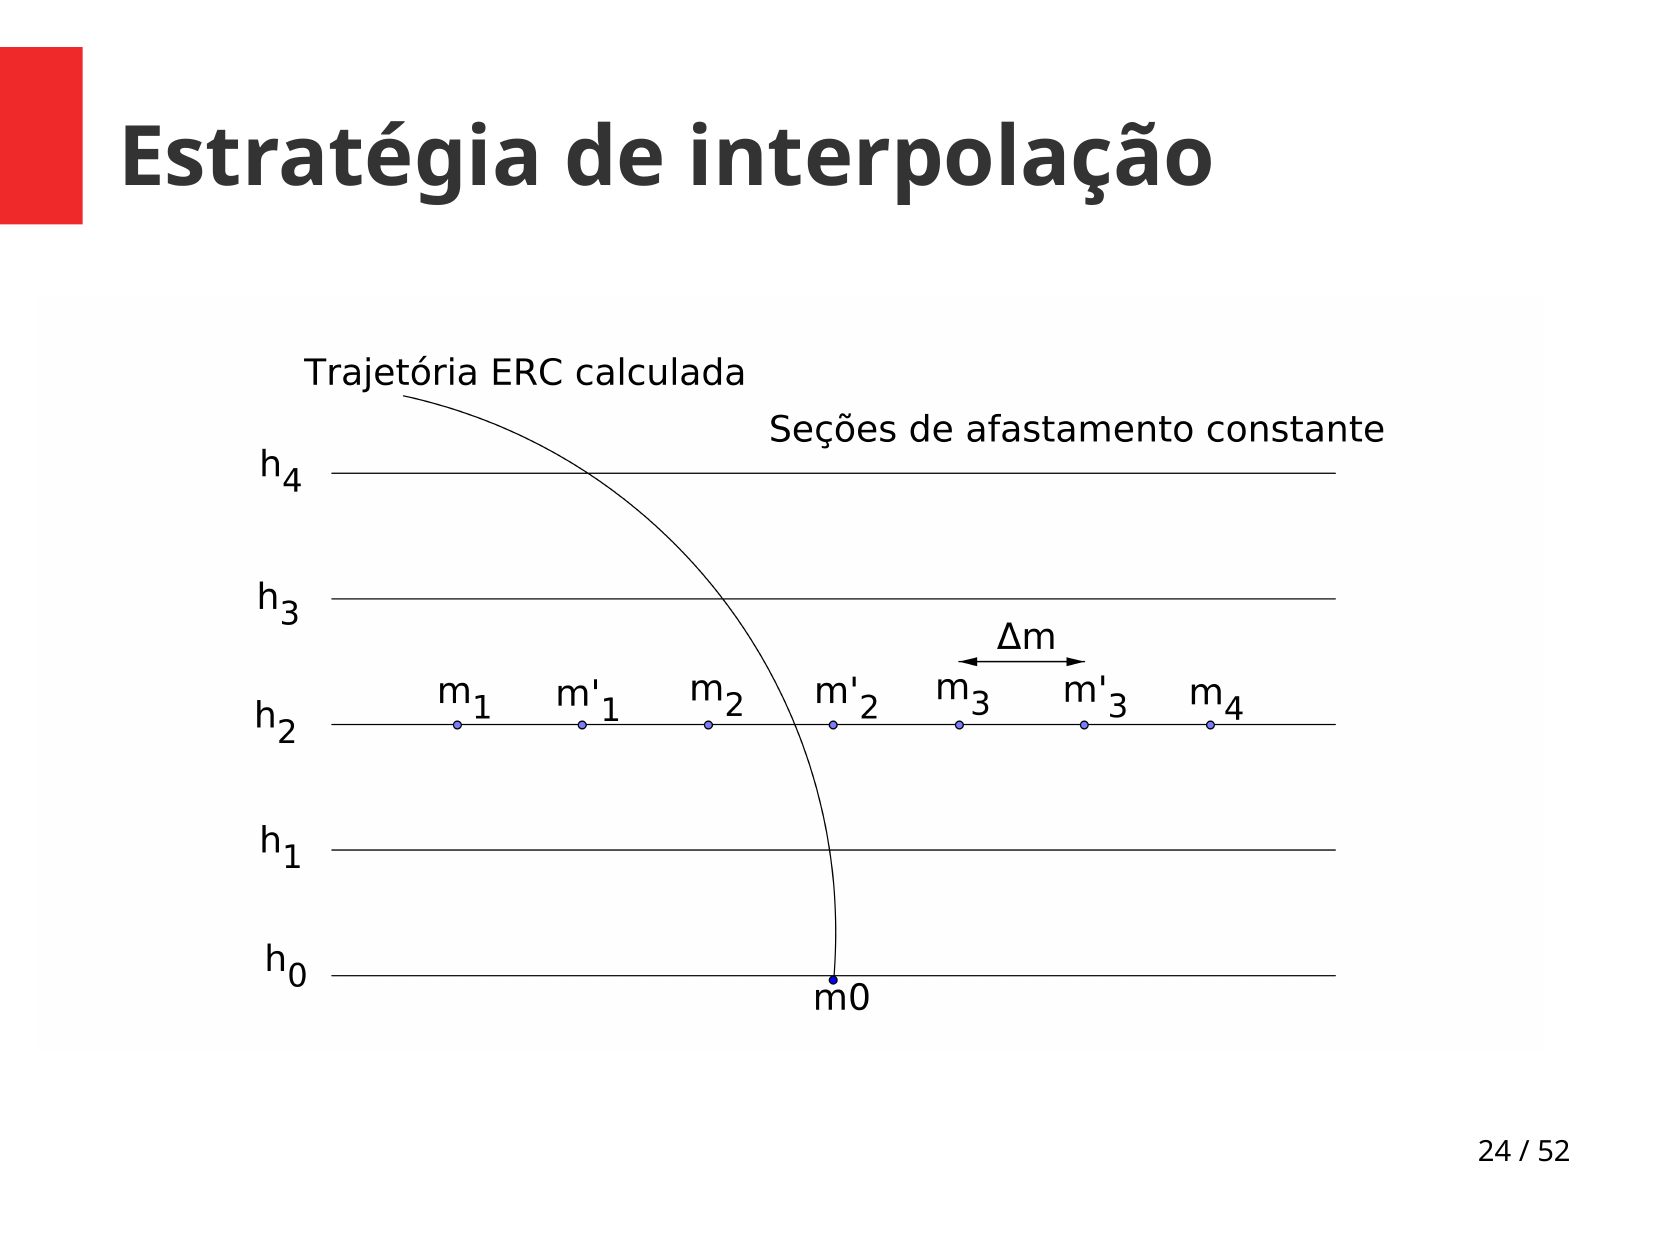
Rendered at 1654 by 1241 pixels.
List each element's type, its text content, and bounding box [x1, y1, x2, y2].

picture [35, 297, 1545, 1052]
title Estratégia de interpolação [118, 45, 1571, 260]
